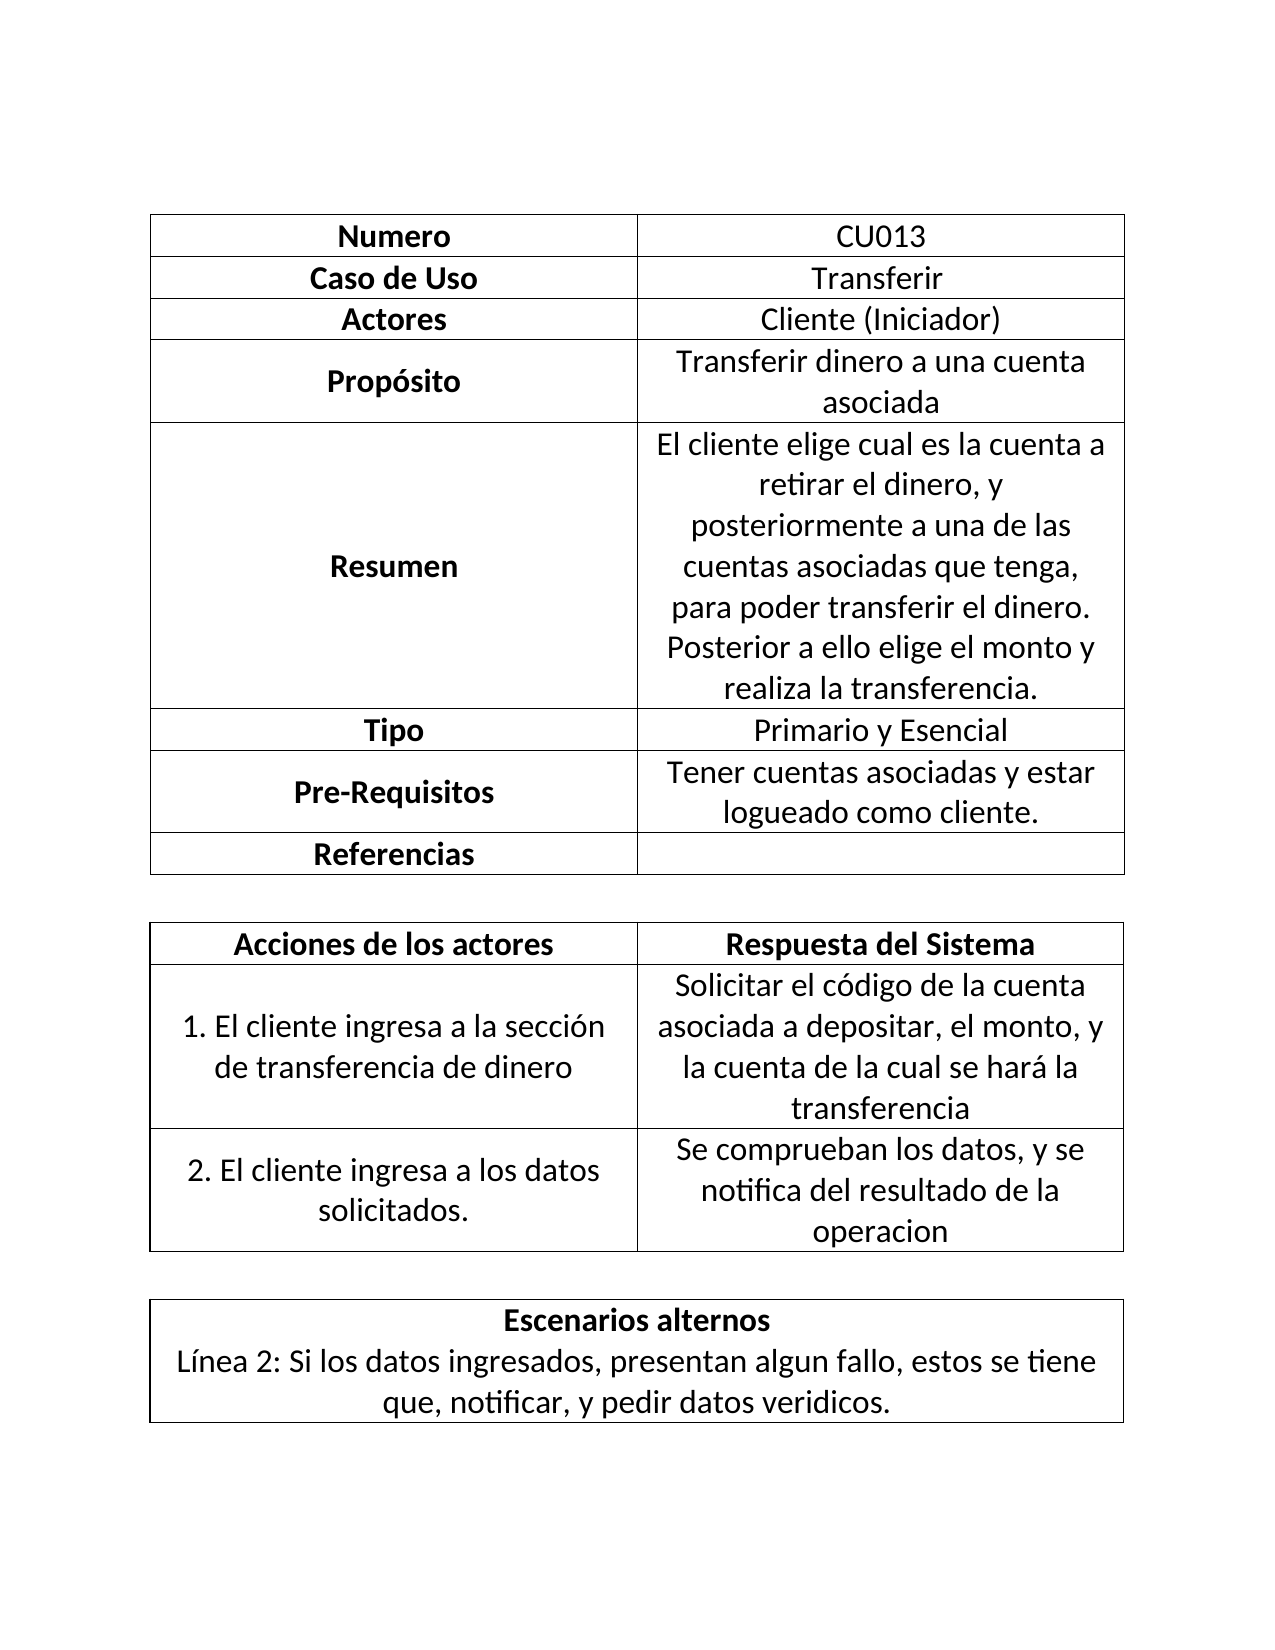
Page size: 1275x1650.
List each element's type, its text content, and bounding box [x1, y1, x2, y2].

table_header Escenarios alternos [151, 1300, 1123, 1340]
table_cell Primario y Esencial [638, 709, 1124, 749]
table_cell Pre-Requisitos [151, 751, 637, 832]
table_cell Transferir [638, 257, 1124, 297]
table_cell Se comprueban los datos, y se notifica del resultado de la operacion [638, 1129, 1123, 1251]
table_cell 2. El cliente ingresa a los datos solicitados. [151, 1129, 637, 1251]
table_cell Propósito [151, 340, 637, 422]
table_cell 1. El cliente ingresa a la sección de transferencia de dinero [151, 965, 637, 1127]
table_cell Resumen [151, 423, 637, 708]
table_header Acciones de los actores [151, 923, 637, 963]
table_cell Cliente (Iniciador) [638, 299, 1124, 339]
table_cell Solicitar el código de la cuenta asociada a depositar, el monto, y la cuenta de la cual se hará la transferencia [638, 965, 1123, 1127]
table_cell Línea 2: Si los datos ingresados, presentan algun fallo, estos se tiene que, notificar, y pedir datos veridicos. [151, 1340, 1123, 1422]
table_header Numero [151, 215, 637, 256]
table_cell Caso de Uso [151, 257, 637, 297]
table_header Respuesta del Sistema [638, 923, 1123, 963]
table_cell [638, 833, 1124, 874]
table_cell Referencias [151, 833, 637, 874]
table_cell El cliente elige cual es la cuenta a retirar el dinero, y posteriormente a una de las cuentas asociadas que tenga, para poder transferir el dinero. Posterior a ello elige el monto y realiza la transferencia. [638, 423, 1124, 708]
table_cell Transferir dinero a una cuenta asociada [638, 340, 1124, 422]
table_cell Actores [151, 299, 637, 339]
table_header CU013 [638, 215, 1124, 256]
table_cell Tipo [151, 709, 637, 749]
table_cell Tener cuentas asociadas y estar logueado como cliente. [638, 751, 1124, 832]
